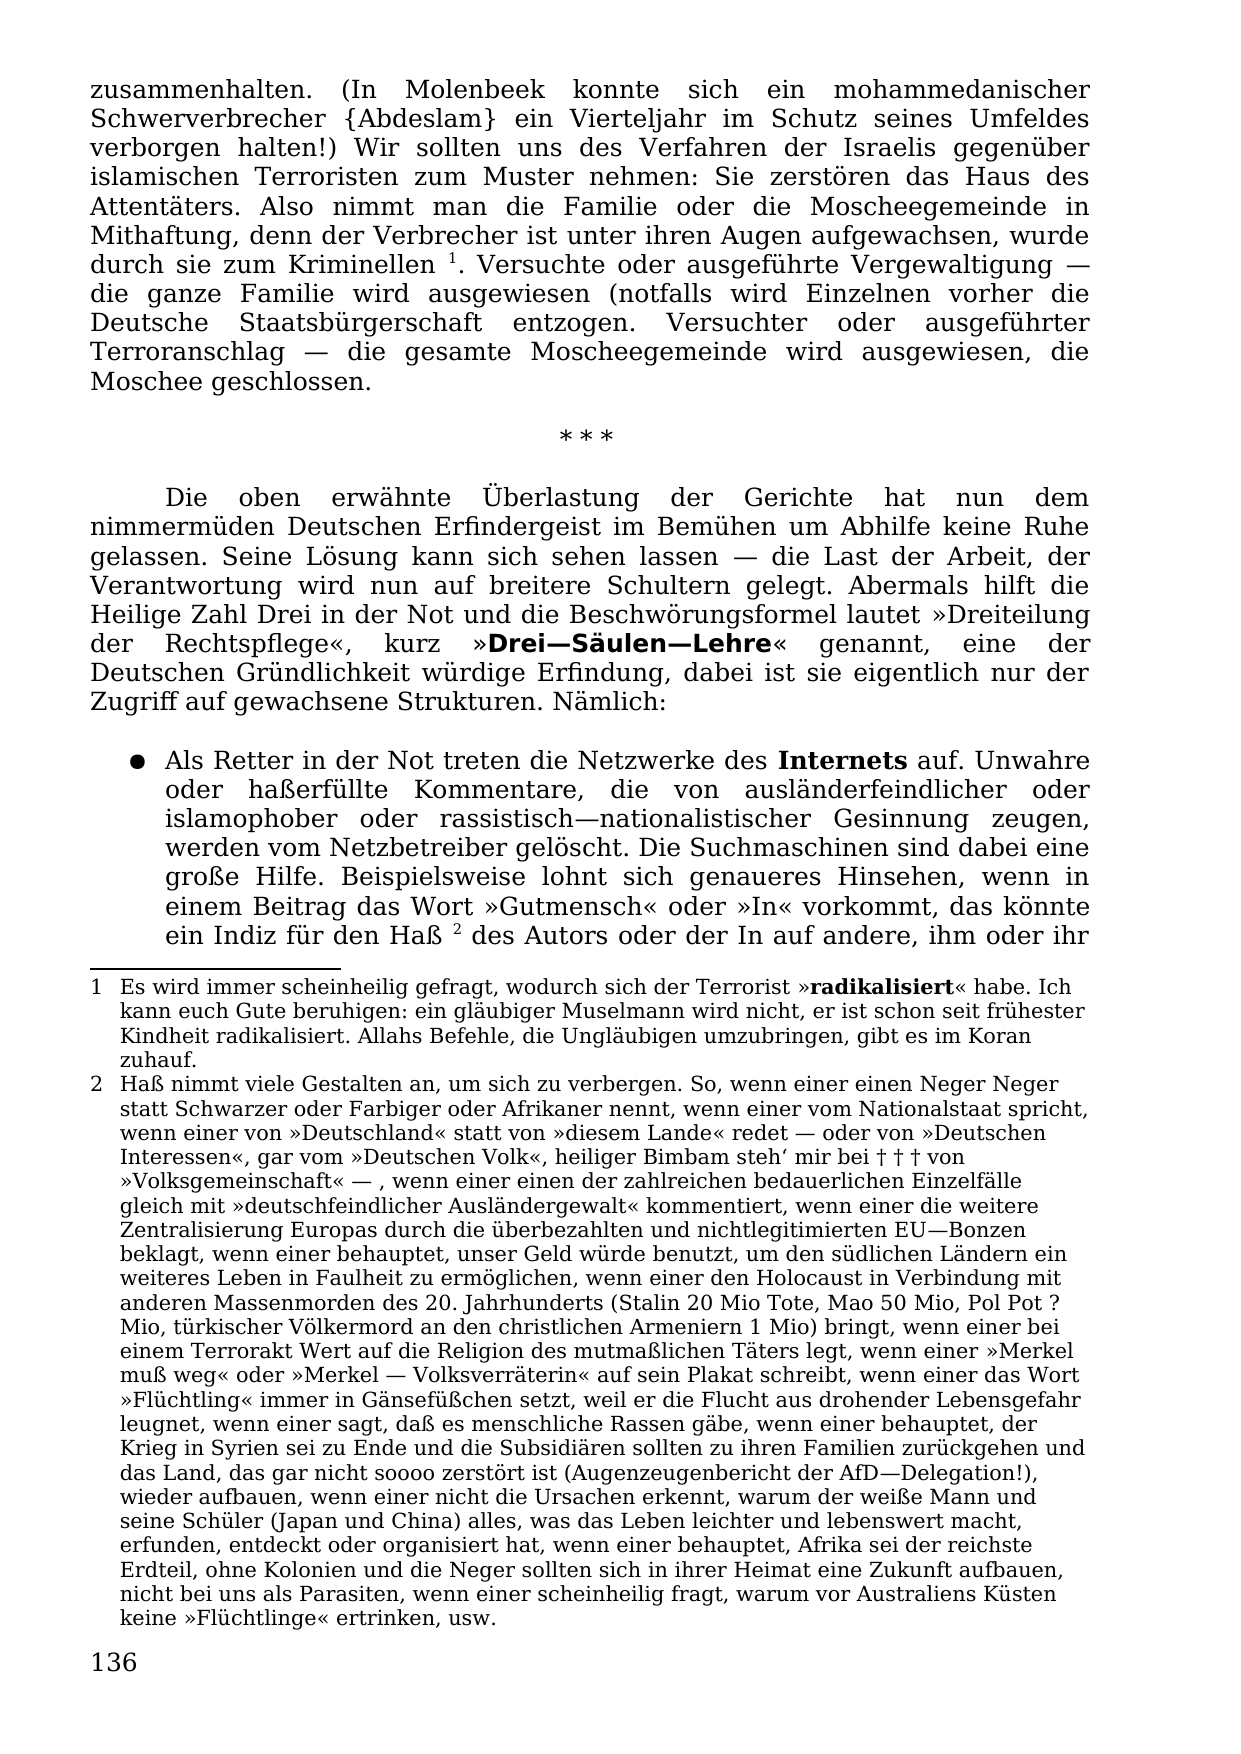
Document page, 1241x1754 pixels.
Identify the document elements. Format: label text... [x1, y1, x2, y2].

text zusammenhalten. (In Molenbeek konnte sich ein mohammedanischer Schwerverbrecher {Abdeslam} ein Vierteljahr im Schutz seines Umfeldes verborgen halten!) Wir sollten uns des Verfahren der Israelis gegenüber islamischen Terroristen zum Muster nehmen: Sie zerstören das Haus des Attentäters. Also nimmt man die Familie oder die Moscheegemeinde in Mithaftung, denn der Verbrecher ist unter ihren Augen aufgewachsen, wurde durch sie zum Kriminellen . Versuchte oder ausgeführte Vergewaltigung — die ganze Familie wird ausgewiesen (notfalls wird Einzelnen vorher die Deutsche Staatsbürgerschaft entzogen. Versuchter oder ausgeführter Terroranschlag — die gesamte Moscheegemeinde wird ausgewiesen, die Moschee geschlossen. [90, 75, 1091, 396]
text Die oben erwähnte Überlastung der Gerichte hat nun dem nimmermüden Deutschen Erfindergeist im Bemühen um Abhilfe keine Ruhe gelassen. Seine Lösung kann sich sehen lassen — die Last der Arbeit, der Verantwortung wird nun auf breitere Schultern gelegt. Abermals hilft die Heilige Zahl Drei in der Not und die Beschwörungsformel lautet »Dreiteilung der Rechtspflege«, kurz »Drei—Säulen—Lehre« genannt, eine der Deutschen Gründlichkeit würdige Erfindung, dabei ist sie eigentlich nur der Zugriff auf gewachsene Strukturen. Nämlich: [90, 483, 1091, 717]
list Als Retter in der Not treten die Netzwerke des Internets auf. Unwahre oder haßerfüllte Kommentare, die von ausländerfeindlicher oder islamophober oder rassistisch—nationalistischer Gesinnung zeugen, werden vom Netzbetreiber gelöscht. Die Suchmaschinen sind dabei eine große Hilfe. Beispielsweise lohnt sich genaueres Hinsehen, wenn in einem Beitrag das Wort »Gutmensch« oder »In« vorkommt, das könnte ein Indiz für den Haß des Autors oder der In auf andere, ihm oder ihr [127, 717, 1091, 950]
text * * * [90, 425, 1091, 454]
text Es wird immer scheinheilig gefragt, wodurch sich der Terrorist »radikalisiert« habe. Ich kann euch Gute beruhigen: ein gläubiger Muselmann wird nicht, er ist schon seit frühester Kindheit radikalisiert. Allahs Befehle, die Ungläubigen umzubringen, gibt es im Koran zuhauf. [90, 975, 1091, 1072]
list Haß nimmt viele Gestalten an, um sich zu verbergen. So, wenn einer einen Neger Neger statt Schwarzer oder Farbiger oder Afrikaner nennt, wenn einer vom Nationalstaat spricht, wenn einer von »Deutschland« statt von »diesem Lande« redet — oder von »Deutschen Interessen«, gar vom »Deutschen Volk«, heiliger Bimbam steh‘ mir bei † † † von »Volksgemeinschaft« — , wenn einer einen der zahlreichen bedauerlichen Einzelfälle gleich mit »deutschfeindlicher Ausländergewalt« kommentiert, wenn einer die weitere Zentralisierung Europas durch die überbezahlten und nichtlegitimierten EU—Bonzen beklagt, wenn einer behauptet, unser Geld würde benutzt, um den südlichen Ländern ein weiteres Leben in Faulheit zu ermöglichen, wenn einer den Holocaust in Verbindung mit anderen Massenmorden des 20. Jahrhunderts (Stalin 20 Mio Tote, Mao 50 Mio, Pol Pot ? Mio, türkischer Völkermord an den christlichen Armeniern 1 Mio) bringt, wenn einer bei einem Terrorakt Wert auf die Religion des mutmaßlichen Täters legt, wenn einer »Merkel muß weg« oder »Merkel — Volksverräterin« auf sein Plakat schreibt, wenn einer das Wort »Flüchtling« immer in Gänsefüßchen setzt, weil er die Flucht aus drohender Lebensgefahr leugnet, wenn einer sagt, daß es menschliche Rassen gäbe, wenn einer behauptet, der Krieg in Syrien sei zu Ende und die Subsidiären sollten zu ihren Familien zurückgehen und das Land, das gar nicht soooo zerstört ist (Augenzeugenbericht der AfD—Delegation!), wieder aufbauen, wenn einer nicht die Ursachen erkennt, warum der weiße Mann und seine Schüler (Japan und China) alles, was das Leben leichter und lebenswert macht, erfunden, entdeckt oder organisiert hat, wenn einer behauptet, Afrika sei der reichste Erdteil, ohne Kolonien und die Neger sollten sich in ihrer Heimat eine Zukunft aufbauen, nicht bei uns als Parasiten, wenn einer scheinheilig fragt, warum vor Australiens Küsten keine »Flüchtlinge« ertrinken, usw. [90, 1072, 1091, 1631]
